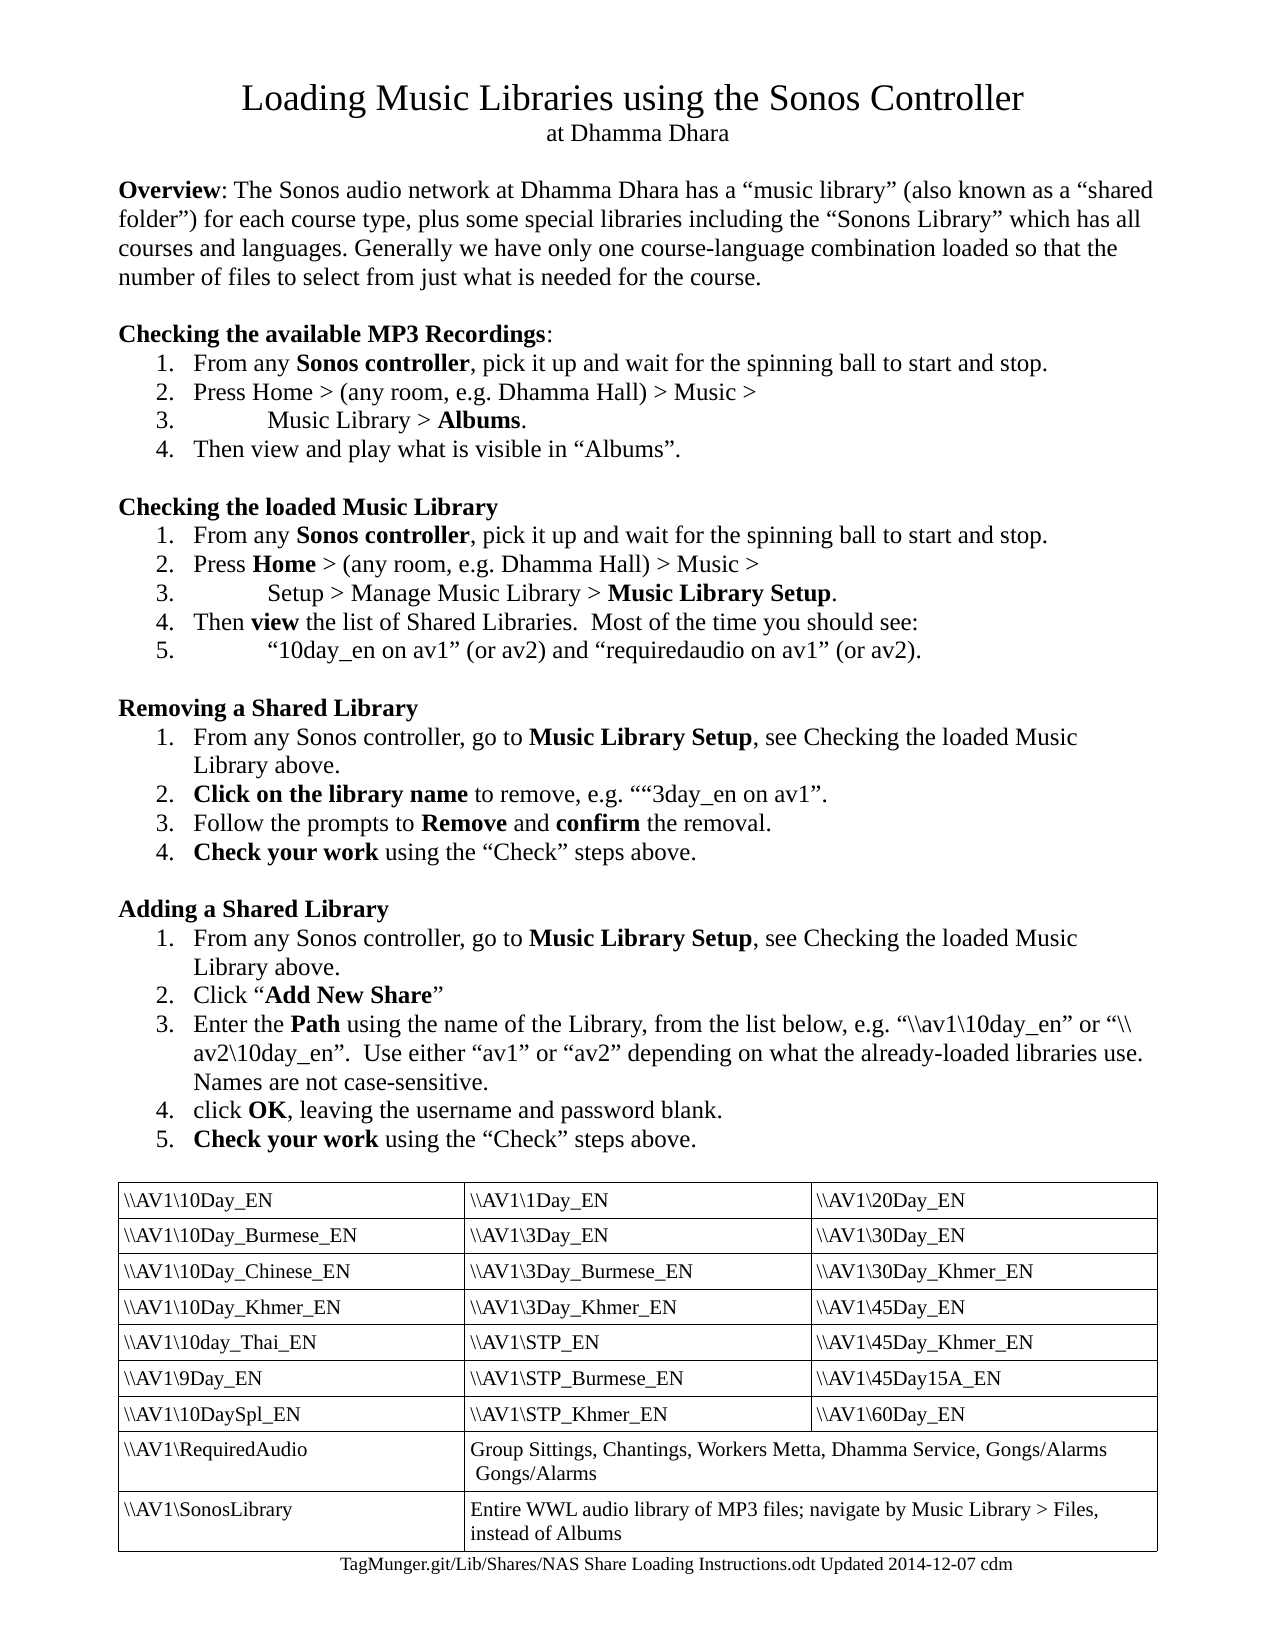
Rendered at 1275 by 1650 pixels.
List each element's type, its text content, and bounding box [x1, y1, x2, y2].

list Click on the library name to remove, e.g. ““3day_en on av1”. [156, 779, 1157, 808]
table_cell \\AV1\3Day_Khmer_EN [465, 1290, 811, 1324]
list Check your work using the “Check” steps above. [156, 837, 1157, 866]
text Checking the loaded Music Library [118, 492, 1157, 521]
list From any Sonos controller, pick it up and wait for the spinning ball to start and stop. [156, 348, 1157, 377]
list “10day_en on av1” (or av2) and “requiredaudio on av1” (or av2). [156, 636, 1157, 664]
table_cell \\AV1\3Day_EN [465, 1219, 811, 1253]
list Check your work using the “Check” steps above. [156, 1124, 1157, 1153]
table_cell \\AV1\10Day_Khmer_EN [119, 1290, 464, 1324]
table_cell \\AV1\10day_Thai_EN [119, 1325, 464, 1360]
list Follow the prompts to Remove and confirm the removal. [156, 808, 1157, 837]
list Music Library > Albums. [156, 406, 1157, 434]
list Press Home > (any room, e.g. Dhamma Hall) > Music > [156, 549, 1157, 578]
table_cell \\AV1\10Day_Chinese_EN [119, 1254, 464, 1289]
table_cell \\AV1\45Day_EN [812, 1290, 1157, 1324]
table_cell \\AV1\30Day_EN [812, 1219, 1157, 1253]
table_cell \\AV1\9Day_EN [119, 1361, 464, 1396]
text Checking the available MP3 Recordings: [118, 319, 1157, 348]
list From any Sonos controller, pick it up and wait for the spinning ball to start and stop. [156, 521, 1157, 549]
list Then view and play what is visible in “Albums”. [156, 434, 1157, 463]
table_cell \\AV1\STP_Burmese_EN [465, 1361, 811, 1396]
list Then view the list of Shared Libraries. Most of the time you should see: [156, 607, 1157, 636]
table_cell \\AV1\STP_EN [465, 1325, 811, 1360]
table_cell Entire WWL audio library of MP3 files; navigate by Music Library > Files, instead of Albums [465, 1492, 1157, 1551]
list Enter the Path using the name of the Library, from the list below, e.g. “\\av1\10day_en” or “\\av2\10day_en”. Use either “av1” or “av2” depending on what the already-loaded libraries use. Names are not case-sensitive. [156, 1009, 1157, 1096]
list From any Sonos controller, go to Music Library Setup, see Checking the loaded Music Library above. [156, 722, 1157, 779]
table_header \\AV1\20Day_EN [812, 1183, 1157, 1217]
table_header \\AV1\10Day_EN [119, 1183, 464, 1217]
table_cell \\AV1\3Day_Burmese_EN [465, 1254, 811, 1289]
list Click “Add New Share” [156, 981, 1157, 1009]
table_cell \\AV1\30Day_Khmer_EN [812, 1254, 1157, 1289]
text at Dhamma Dhara [118, 118, 1157, 147]
list Press Home > (any room, e.g. Dhamma Hall) > Music > [156, 377, 1157, 406]
table_cell \\AV1\SonosLibrary [119, 1492, 464, 1551]
list From any Sonos controller, go to Music Library Setup, see Checking the loaded Music Library above. [156, 923, 1157, 981]
list Setup > Manage Music Library > Music Library Setup. [156, 578, 1157, 607]
table_cell Group Sittings, Chantings, Workers Metta, Dhamma Service, Gongs/Alarms Gongs/Alarms [465, 1432, 1157, 1491]
table_cell \\AV1\10Day_Burmese_EN [119, 1219, 464, 1253]
table_cell \\AV1\60Day_EN [812, 1397, 1157, 1431]
text Adding a Shared Library [118, 894, 1157, 923]
table_cell \\AV1\10DaySpl_EN [119, 1397, 464, 1431]
table_cell \\AV1\45Day15A_EN [812, 1361, 1157, 1396]
text Overview: The Sonos audio network at Dhamma Dhara has a “music library” (also known as a “shared folder”) for each course type, plus some special libraries including the “Sonons Library” which has all courses and languages. Generally we have only one course-language combination loaded so that the number of files to select from just what is needed for the course. [118, 176, 1157, 291]
table_cell \\AV1\STP_Khmer_EN [465, 1397, 811, 1431]
table_cell \\AV1\45Day_Khmer_EN [812, 1325, 1157, 1360]
text TagMunger.git/Lib/Shares/NAS Share Loading Instructions.odt Updated 2014-12-07 cdm [118, 1552, 1138, 1575]
table_cell \\AV1\RequiredAudio [119, 1432, 464, 1491]
table_header \\AV1\1Day_EN [465, 1183, 811, 1217]
text Removing a Shared Library [118, 693, 1157, 722]
list click OK, leaving the username and password blank. [156, 1096, 1157, 1124]
text Loading Music Libraries using the Sonos Controller [118, 75, 1157, 118]
